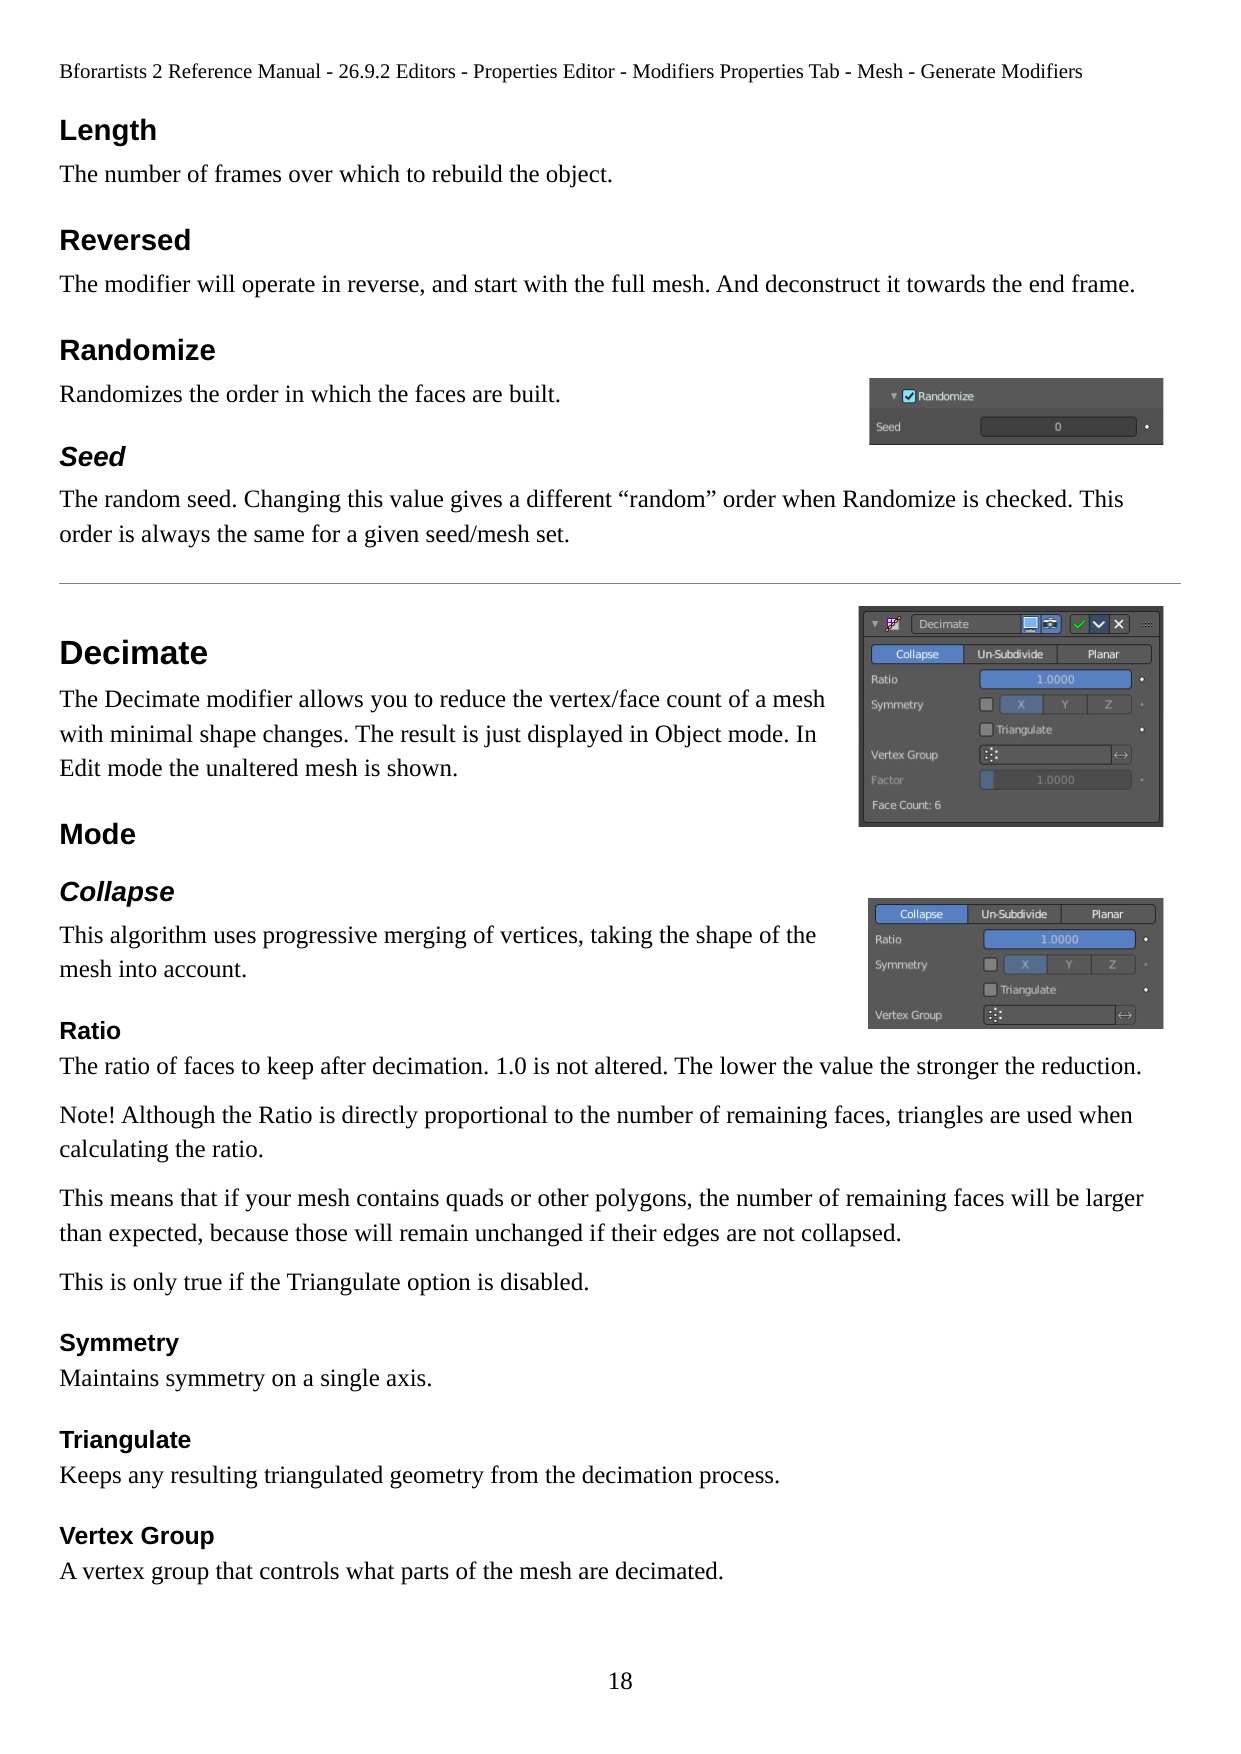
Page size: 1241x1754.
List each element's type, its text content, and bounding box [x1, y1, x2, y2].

text Randomizes the order in which the faces are built. [59, 379, 869, 407]
text The Decimate modifier allows you to reduce the vertex/face count of a mesh with minimal shape changes. The result is just displayed in Object mode. In Edit mode the unaltered mesh is shown. [59, 684, 858, 782]
subtitle Mode [59, 817, 1181, 851]
subtitle Randomize [59, 332, 1181, 366]
text Keeps any resulting triangulated geometry from the decimation process. [59, 1460, 1181, 1488]
text The modifier will operate in reverse, and start with the full mesh. And deconstruct it towards the end frame. [59, 269, 1181, 297]
text This means that if your mesh contains quads or other polygons, the number of remaining faces will be larger than expected, because those will remain unchanged if their edges are not collapsed. [59, 1183, 1181, 1247]
text This is only true if the Triangulate option is disabled. [59, 1267, 1181, 1296]
subtitle Symmetry [59, 1328, 1181, 1357]
text Note! Although the Ratio is directly proportional to the number of remaining faces, triangles are used when calculating the ratio. [59, 1100, 1181, 1163]
text The number of frames over which to rebuild the object. [59, 159, 1181, 188]
text Maintains symmetry on a single axis. [59, 1363, 1181, 1392]
text The ratio of faces to keep after decimation. 1.0 is not altered. The lower the value the stronger the reduction. [59, 1051, 1181, 1079]
subtitle Vertex Group [59, 1521, 1181, 1550]
subtitle Seed [59, 440, 1181, 472]
subtitle Triangulate [59, 1425, 1181, 1453]
picture [869, 378, 1164, 445]
picture [868, 898, 1164, 1029]
text A vertex group that controls what parts of the mesh are decimated. [59, 1556, 1181, 1585]
subtitle Decimate [59, 633, 858, 672]
subtitle Length [59, 113, 1181, 146]
subtitle Reversed [59, 222, 1181, 256]
picture [858, 606, 1164, 827]
subtitle Collapse [59, 876, 1181, 907]
text This algorithm uses progressive merging of vertices, taking the shape of the mesh into account. [59, 920, 868, 983]
text The random seed. Changing this value gives a different “random” order when Randomize is checked. This order is always the same for a given seed/mesh set. [59, 484, 1181, 548]
subtitle [1164, 633, 1181, 672]
subtitle Ratio [59, 1016, 1181, 1044]
